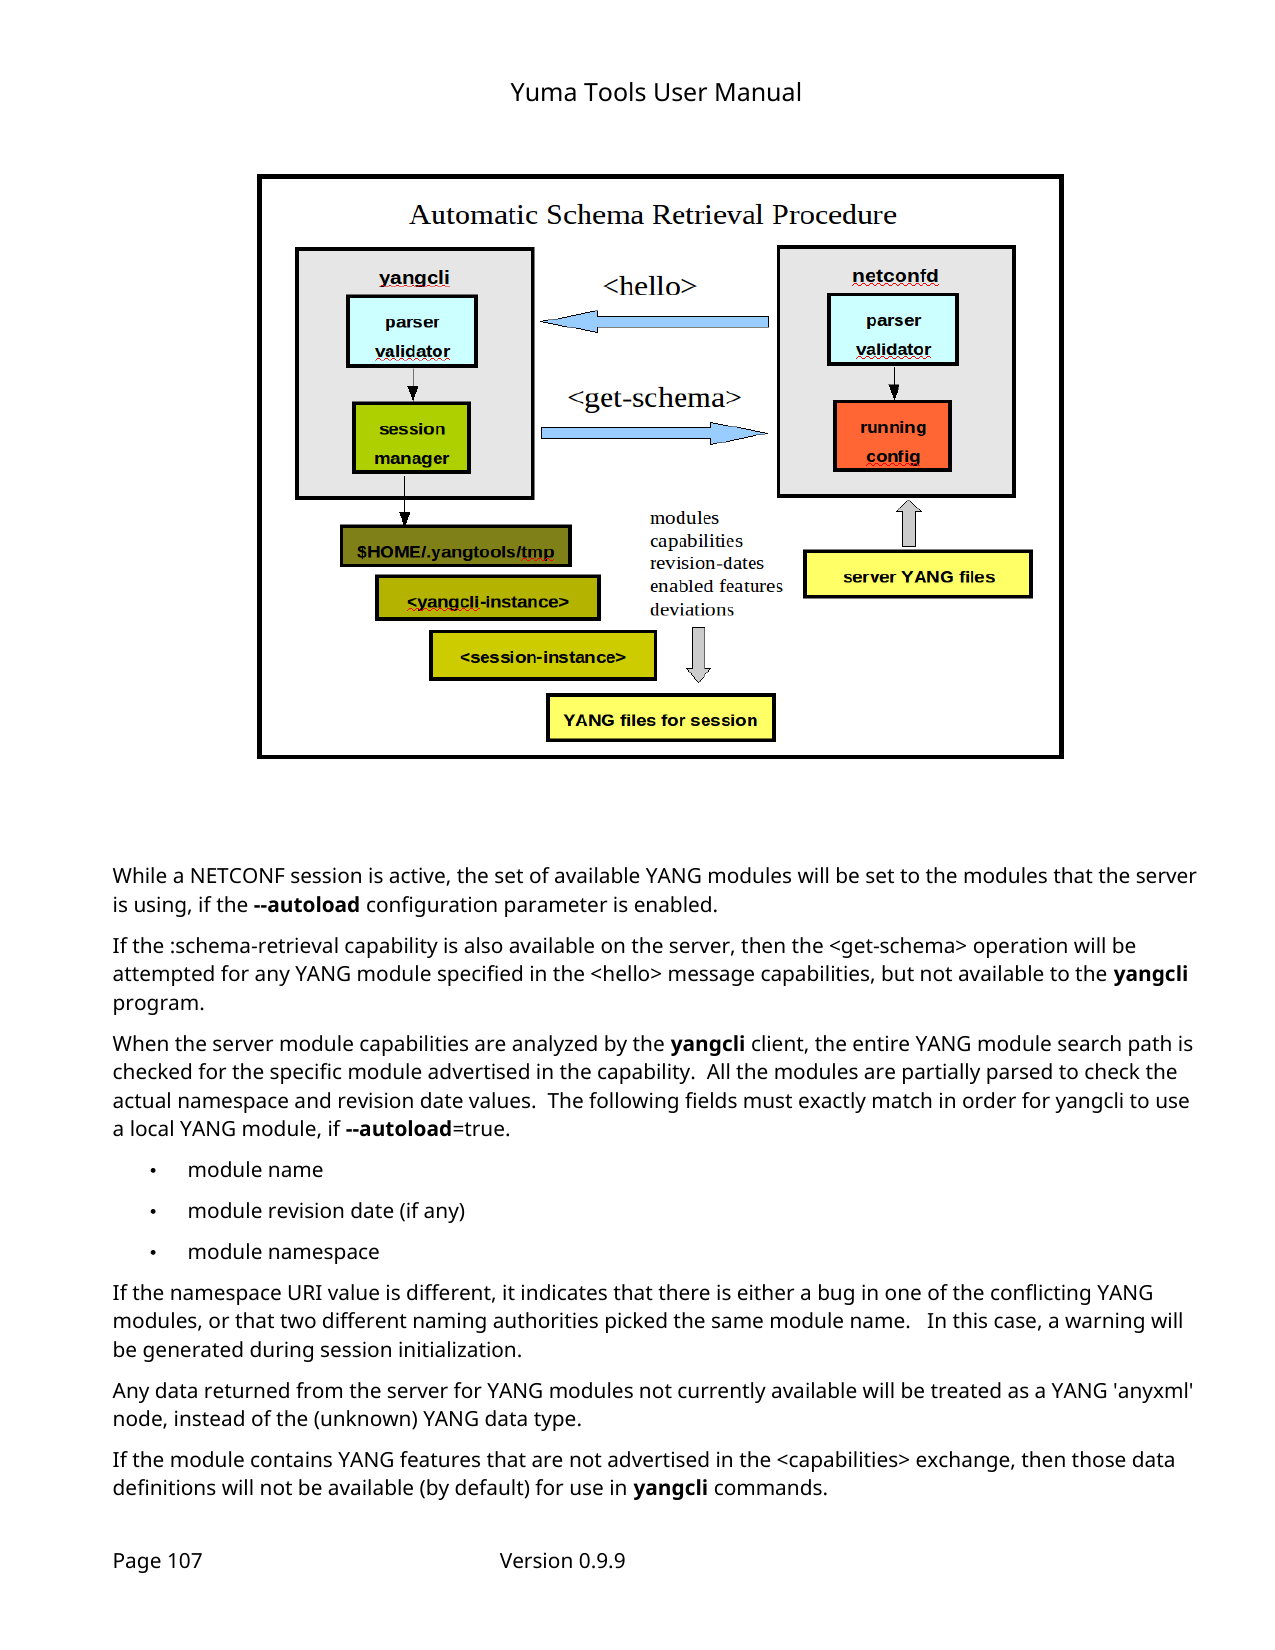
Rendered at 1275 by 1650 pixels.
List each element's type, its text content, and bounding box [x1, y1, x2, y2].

text When the server module capabilities are analyzed by the yangcli client, the entire YANG module search path is checked for the specific module advertised in the capability. All the modules are partially parsed to check the actual namespace and revision date values. The following fields must exactly match in order for yangcli to use a local YANG module, if --autoload=true. [112, 1029, 1200, 1143]
text If the module contains YANG features that are not advertised in the <capabilities> exchange, then those data definitions will not be available (by default) for use in yangcli commands. [112, 1445, 1200, 1502]
list module revision date (if any) [150, 1196, 1200, 1224]
text Any data returned from the server for YANG modules not currently available will be treated as a YANG 'anyxml' node, instead of the (unknown) YANG data type. [112, 1376, 1200, 1433]
text While a NETCONF session is active, the set of available YANG modules will be set to the modules that the server is using, if the --autoload configuration parameter is enabled. [112, 862, 1200, 918]
picture [195, 138, 1117, 780]
text If the namespace URI value is different, it indicates that there is either a bug in one of the conflicting YANG modules, or that two different naming authorities picked the same module name. In this case, a warning will be generated during session initialization. [112, 1278, 1200, 1363]
list module name [150, 1155, 1200, 1183]
text If the :schema-retrieval capability is also available on the server, then the <get-schema> operation will be attempted for any YANG module specified in the <hello> message capabilities, but not available to the yangcli program. [112, 931, 1200, 1016]
list module namespace [150, 1237, 1200, 1265]
